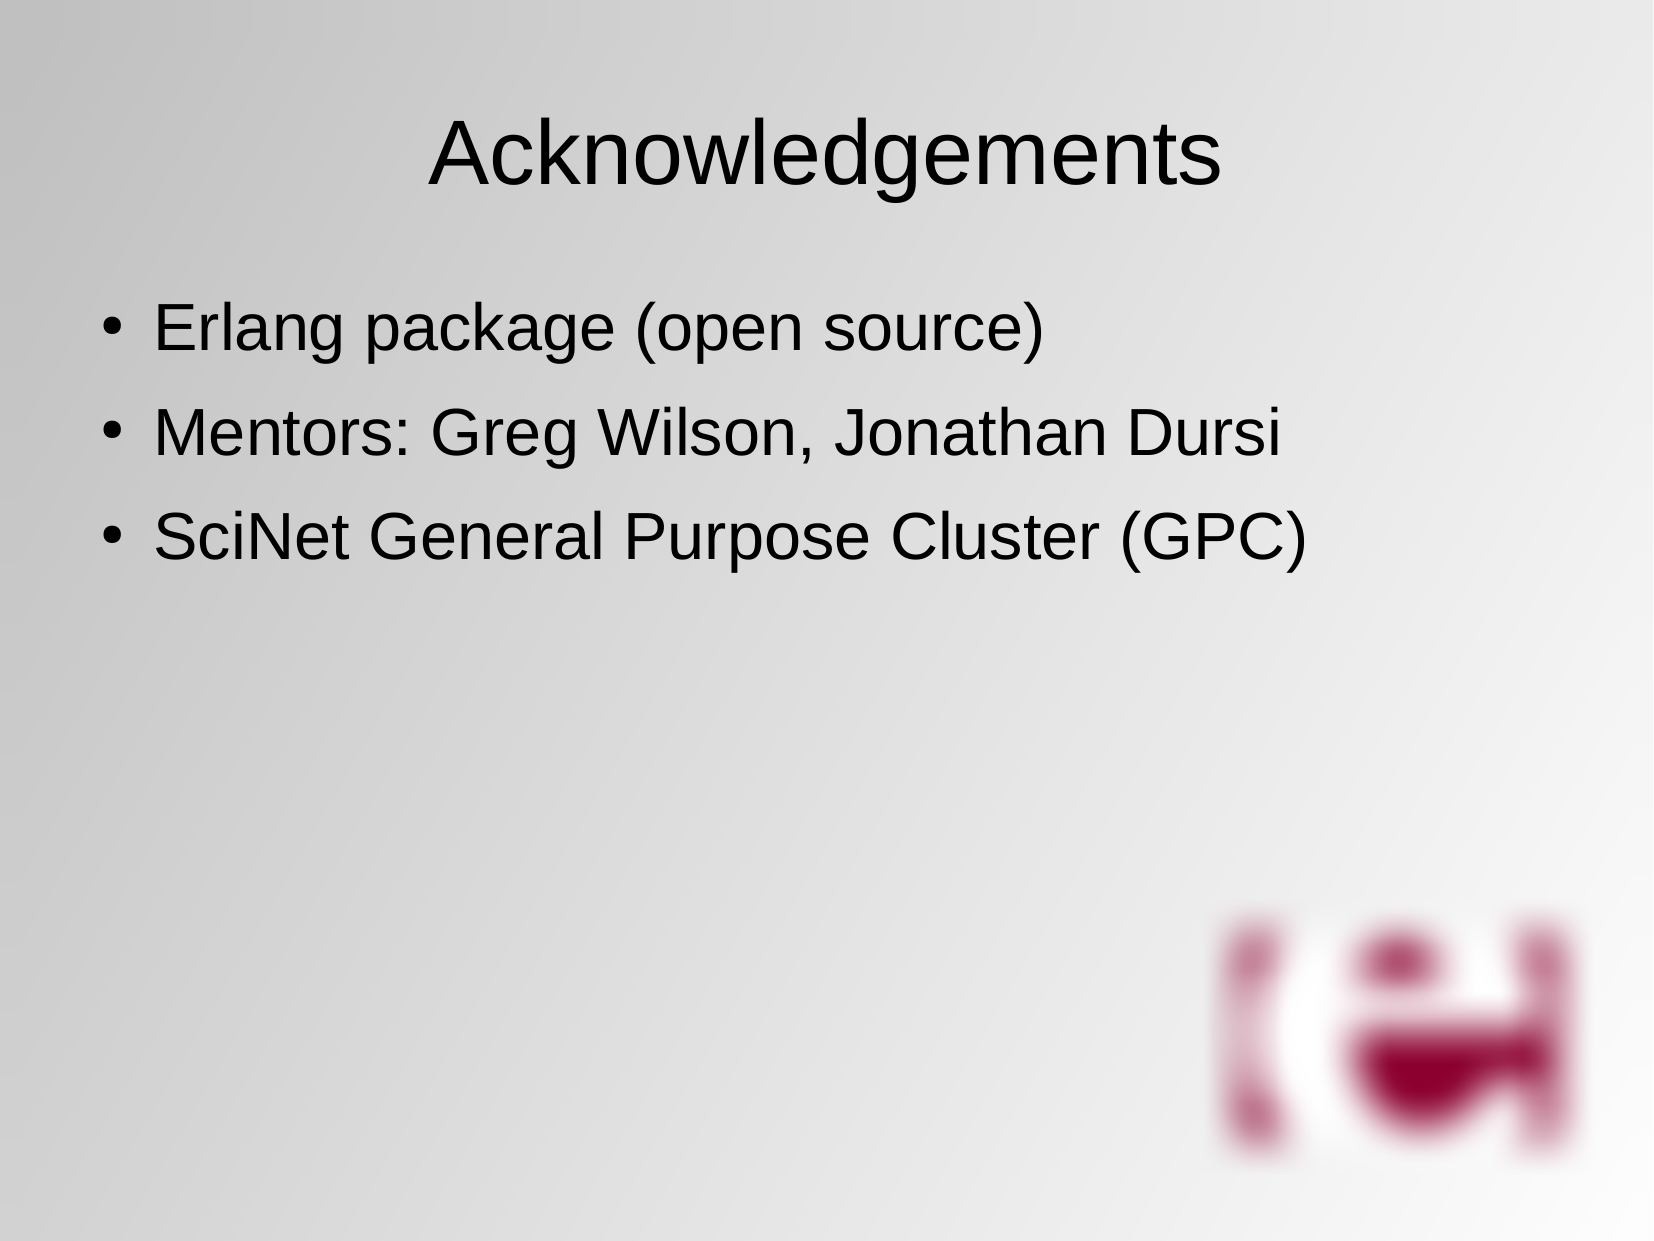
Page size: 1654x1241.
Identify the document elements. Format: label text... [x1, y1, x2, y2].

title Acknowledgements [82, 56, 1571, 250]
picture [0, 0, 1654, 1241]
list Erlang package (open source) Mentors: Greg Wilson, Jonathan Dursi SciNet General Purpose Cluster (GPC) [82, 290, 1571, 1094]
